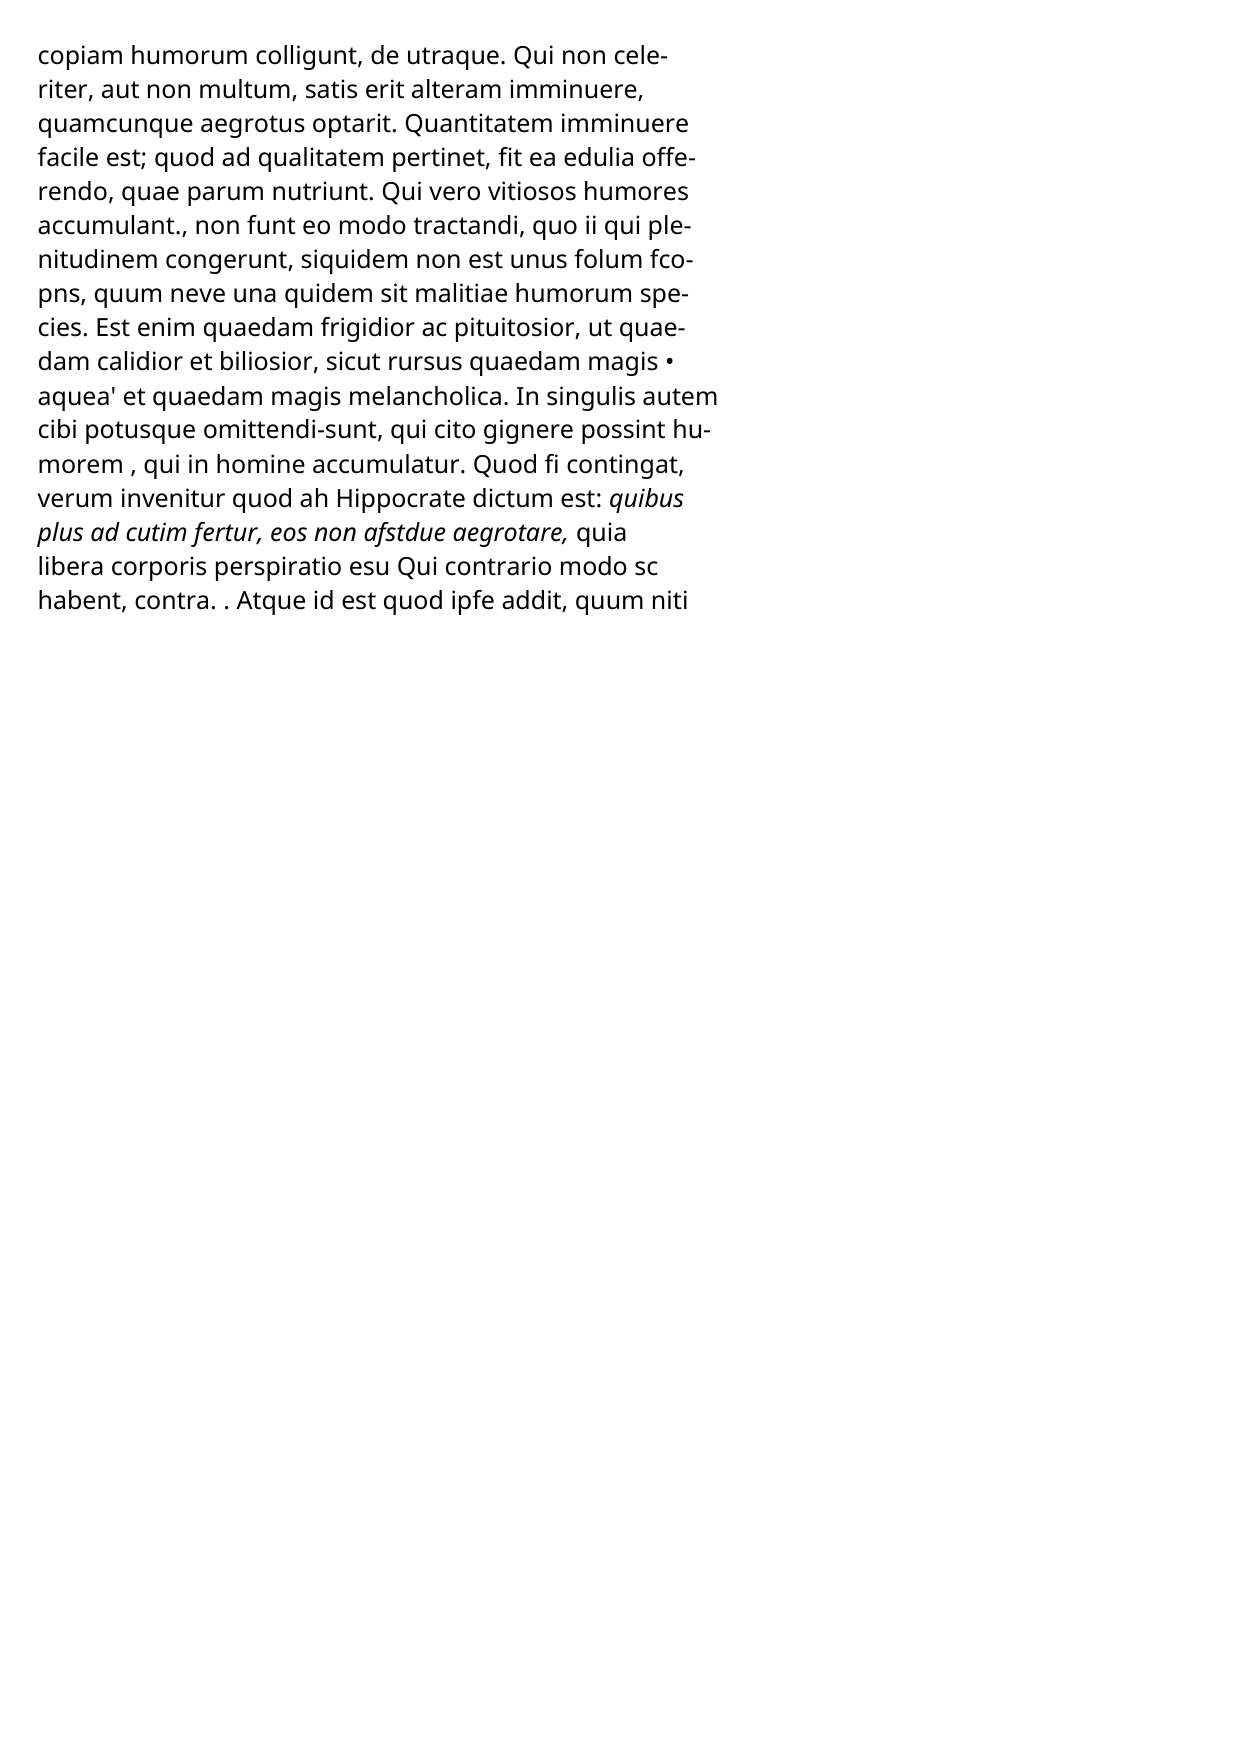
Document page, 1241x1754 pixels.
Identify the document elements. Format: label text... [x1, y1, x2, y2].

text copiam humorum colligunt, de utraque. Qui non cele- riter, aut non multum, satis erit alteram imminuere, quamcunque aegrotus optarit. Quantitatem imminuere facile est; quod ad qualitatem pertinet, fit ea edulia offe- rendo, quae parum nutriunt. Qui vero vitiosos humores accumulant., non funt eo modo tractandi, quo ii qui ple- nitudinem congerunt, siquidem non est unus folum fco- pns, quum neve una quidem sit malitiae humorum spe- cies. Est enim quaedam frigidior ac pituitosior, ut quae- dam calidior et biliosior, sicut rursus quaedam magis • aquea' et quaedam magis melancholica. In singulis autem cibi potusque omittendi-sunt, qui cito gignere possint hu- morem , qui in homine accumulatur. Quod fi contingat, verum invenitur quod ah Hippocrate dictum est: quibus plus ad cutim fertur, eos non afstdue aegrotare, quia libera corporis perspiratio esu Qui contrario modo sc habent, contra. . Atque id est quod ipfe addit, quum niti [37, 37, 1203, 617]
